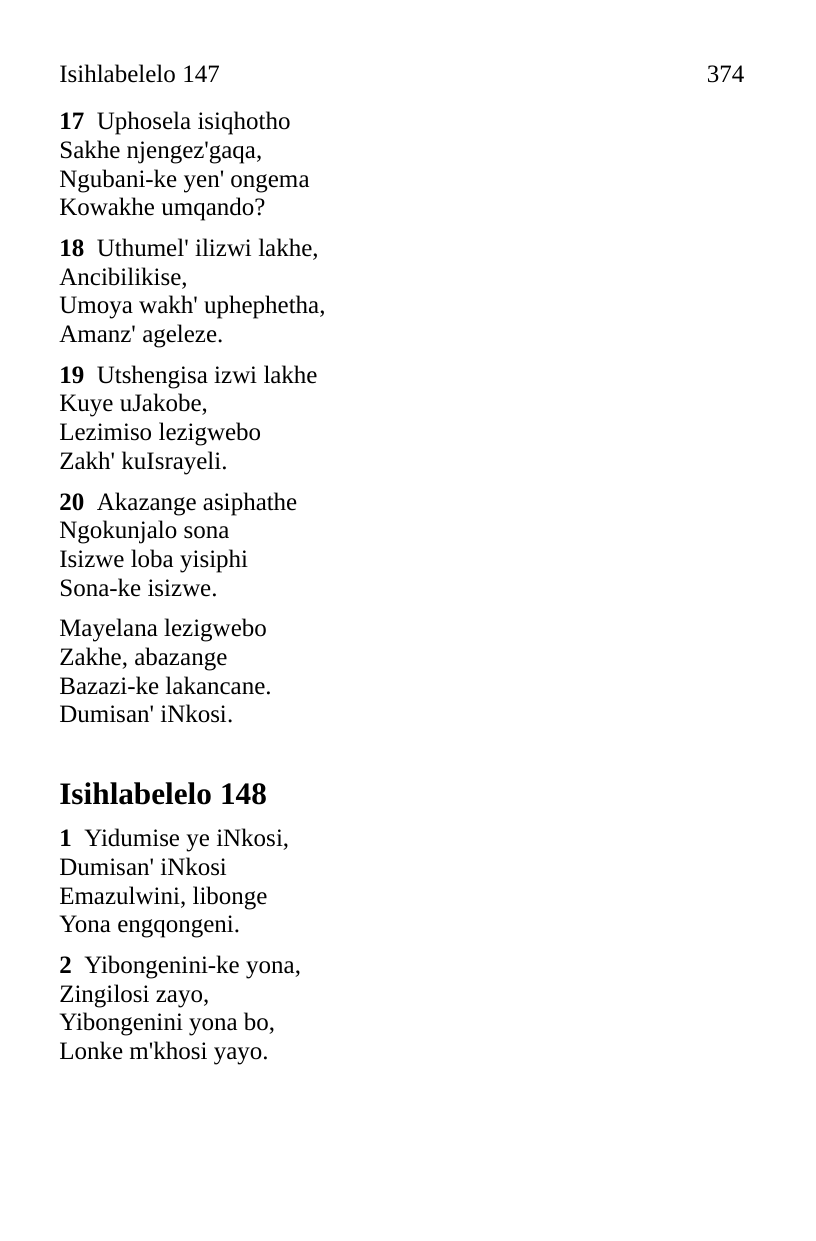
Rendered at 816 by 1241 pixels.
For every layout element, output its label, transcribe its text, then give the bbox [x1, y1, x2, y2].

text Zingilosi zayo, [59, 979, 744, 1007]
text Zakhe, abazange [59, 642, 744, 671]
text 17 Uphosela isiqhotho [59, 106, 744, 135]
text Lezimiso lezigwebo [59, 417, 744, 446]
text Ancibilikise, [59, 262, 744, 291]
text Sakhe njengez'gaqa, [59, 135, 744, 164]
text Yona engqongeni. [59, 909, 744, 938]
text Isizwe loba yisiphi [59, 544, 744, 573]
text Amanz' ageleze. [59, 319, 744, 348]
text Umoya wakh' uphephetha, [59, 291, 744, 319]
text Sona-ke isizwe. [59, 573, 744, 602]
text Kuye uJakobe, [59, 388, 744, 417]
text Emazulwini, libonge [59, 881, 744, 909]
text Yibongenini yona bo, [59, 1007, 744, 1036]
text Lonke m'khosi yayo. [59, 1036, 744, 1065]
text 18 Uthumel' ilizwi lakhe, [59, 233, 744, 262]
text Dumisan' iNkosi [59, 852, 744, 881]
text Zakh' kuIsrayeli. [59, 446, 744, 475]
text Dumisan' iNkosi. [59, 699, 744, 728]
text Mayelana lezigwebo [59, 613, 744, 642]
text 20 Akazange asiphathe [59, 487, 744, 515]
text 19 Utshengisa izwi lakhe [59, 360, 744, 388]
text Ngubani-ke yen' ongema [59, 164, 744, 192]
text Isihlabelelo 148 [59, 776, 744, 811]
text 1 Yidumise ye iNkosi, [59, 823, 744, 852]
text Ngokunjalo sona [59, 515, 744, 544]
text Bazazi-ke lakancane. [59, 671, 744, 699]
text Kowakhe umqando? [59, 192, 744, 221]
text 2 Yibongenini-ke yona, [59, 950, 744, 979]
